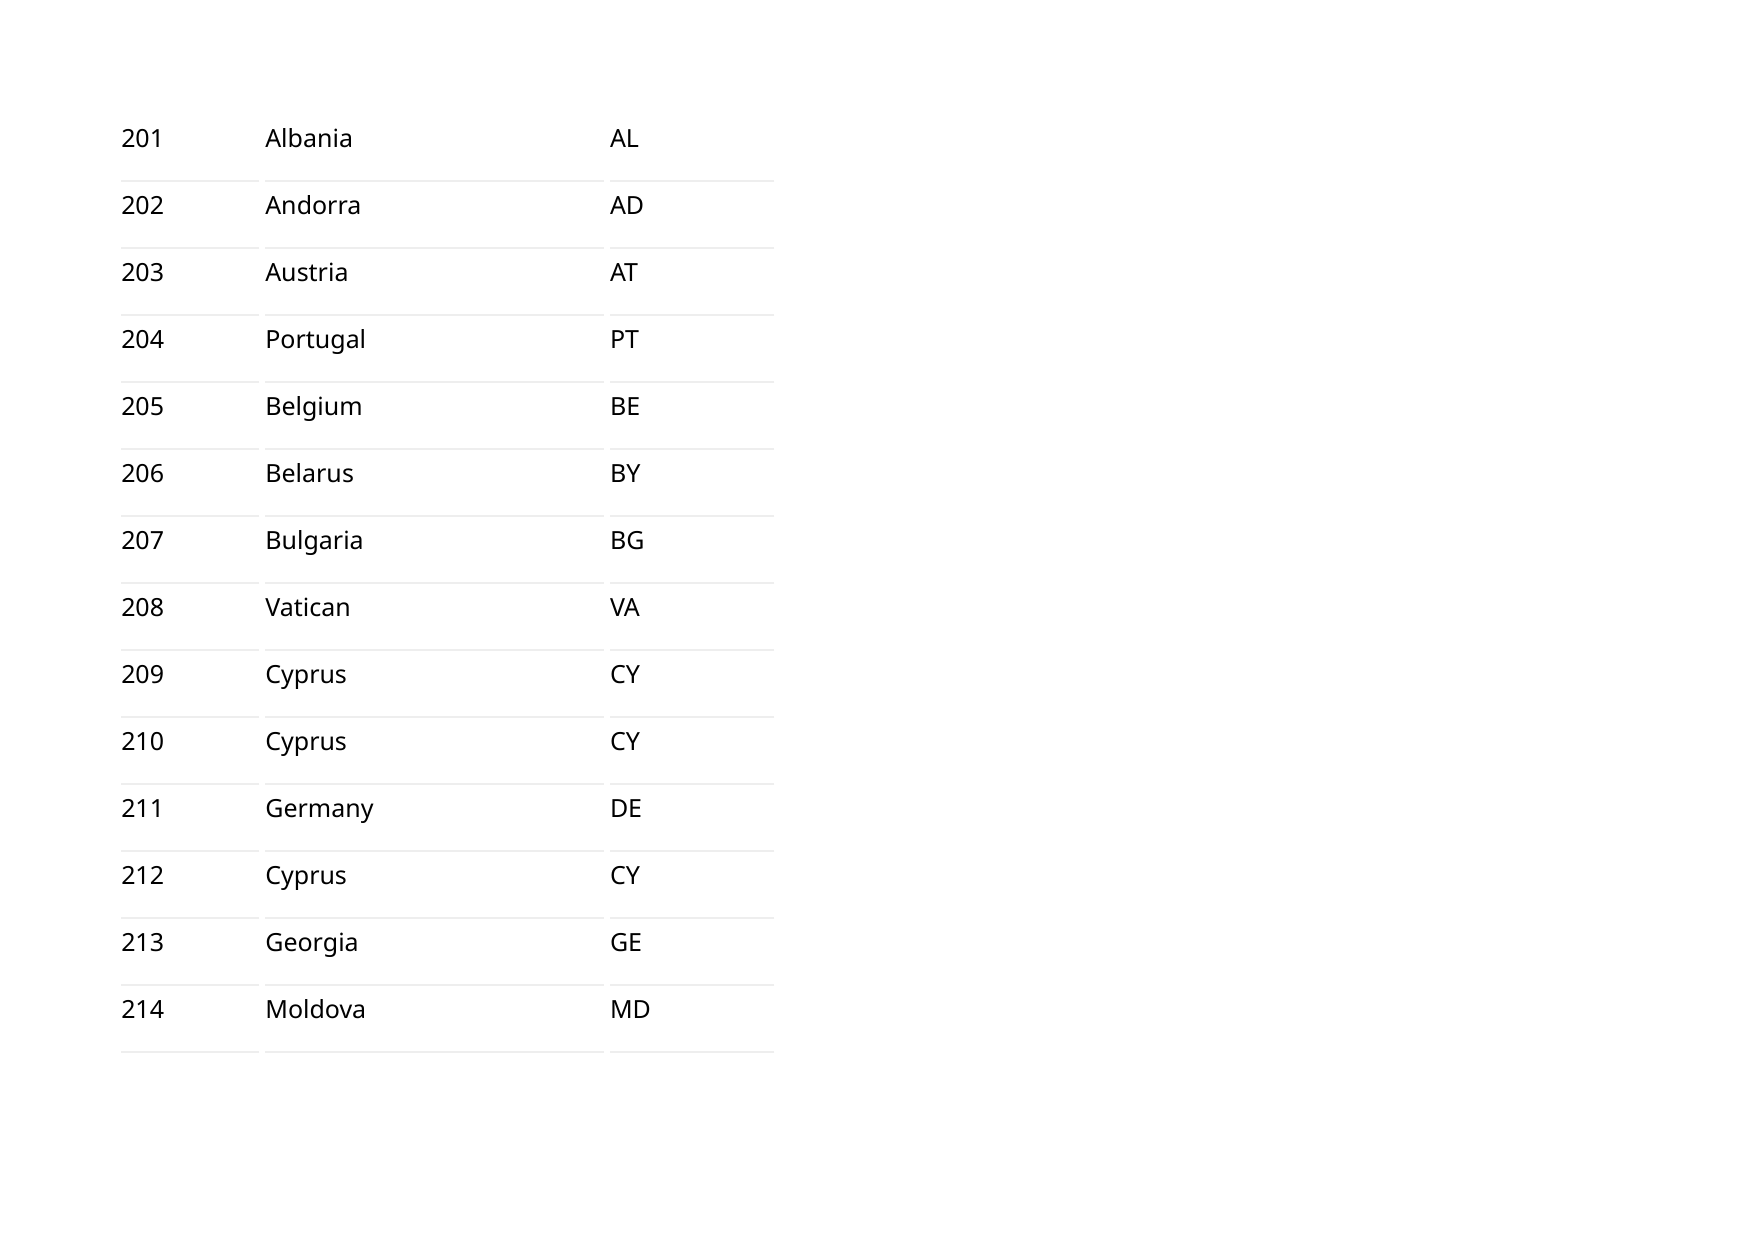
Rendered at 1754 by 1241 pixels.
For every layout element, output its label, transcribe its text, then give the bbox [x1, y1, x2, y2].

table_cell Bulgaria [262, 520, 607, 587]
table_cell Albania [262, 118, 607, 185]
table_cell 207 [118, 520, 262, 587]
table_cell DE [607, 788, 777, 855]
table_cell AD [607, 185, 777, 252]
table_cell 213 [118, 922, 262, 989]
table_cell 204 [118, 319, 262, 386]
table_cell Cyprus [262, 855, 607, 922]
table_cell Georgia [262, 922, 607, 989]
table_cell CY [607, 654, 777, 721]
table_cell BE [607, 386, 777, 453]
table_cell Austria [262, 252, 607, 319]
table_cell 209 [118, 654, 262, 721]
table_cell Vatican [262, 587, 607, 654]
table_cell 202 [118, 185, 262, 252]
table_cell BG [607, 520, 777, 587]
table_cell Cyprus [262, 654, 607, 721]
table_cell VA [607, 587, 777, 654]
table_cell MD [607, 989, 777, 1056]
table_cell 214 [118, 989, 262, 1056]
table_cell BY [607, 453, 777, 520]
table_cell 212 [118, 855, 262, 922]
table_cell CY [607, 721, 777, 788]
table_cell 205 [118, 386, 262, 453]
table_cell Belgium [262, 386, 607, 453]
table_cell CY [607, 855, 777, 922]
table_cell PT [607, 319, 777, 386]
table_cell 201 [118, 118, 262, 185]
table_cell Portugal [262, 319, 607, 386]
table_cell 208 [118, 587, 262, 654]
table_cell 203 [118, 252, 262, 319]
table_cell GE [607, 922, 777, 989]
table_cell Cyprus [262, 721, 607, 788]
table_cell AT [607, 252, 777, 319]
table_cell 210 [118, 721, 262, 788]
table_cell 206 [118, 453, 262, 520]
table_cell AL [607, 118, 777, 185]
table_cell Moldova [262, 989, 607, 1056]
table_cell Andorra [262, 185, 607, 252]
table_cell Germany [262, 788, 607, 855]
table_cell 211 [118, 788, 262, 855]
table_cell Belarus [262, 453, 607, 520]
